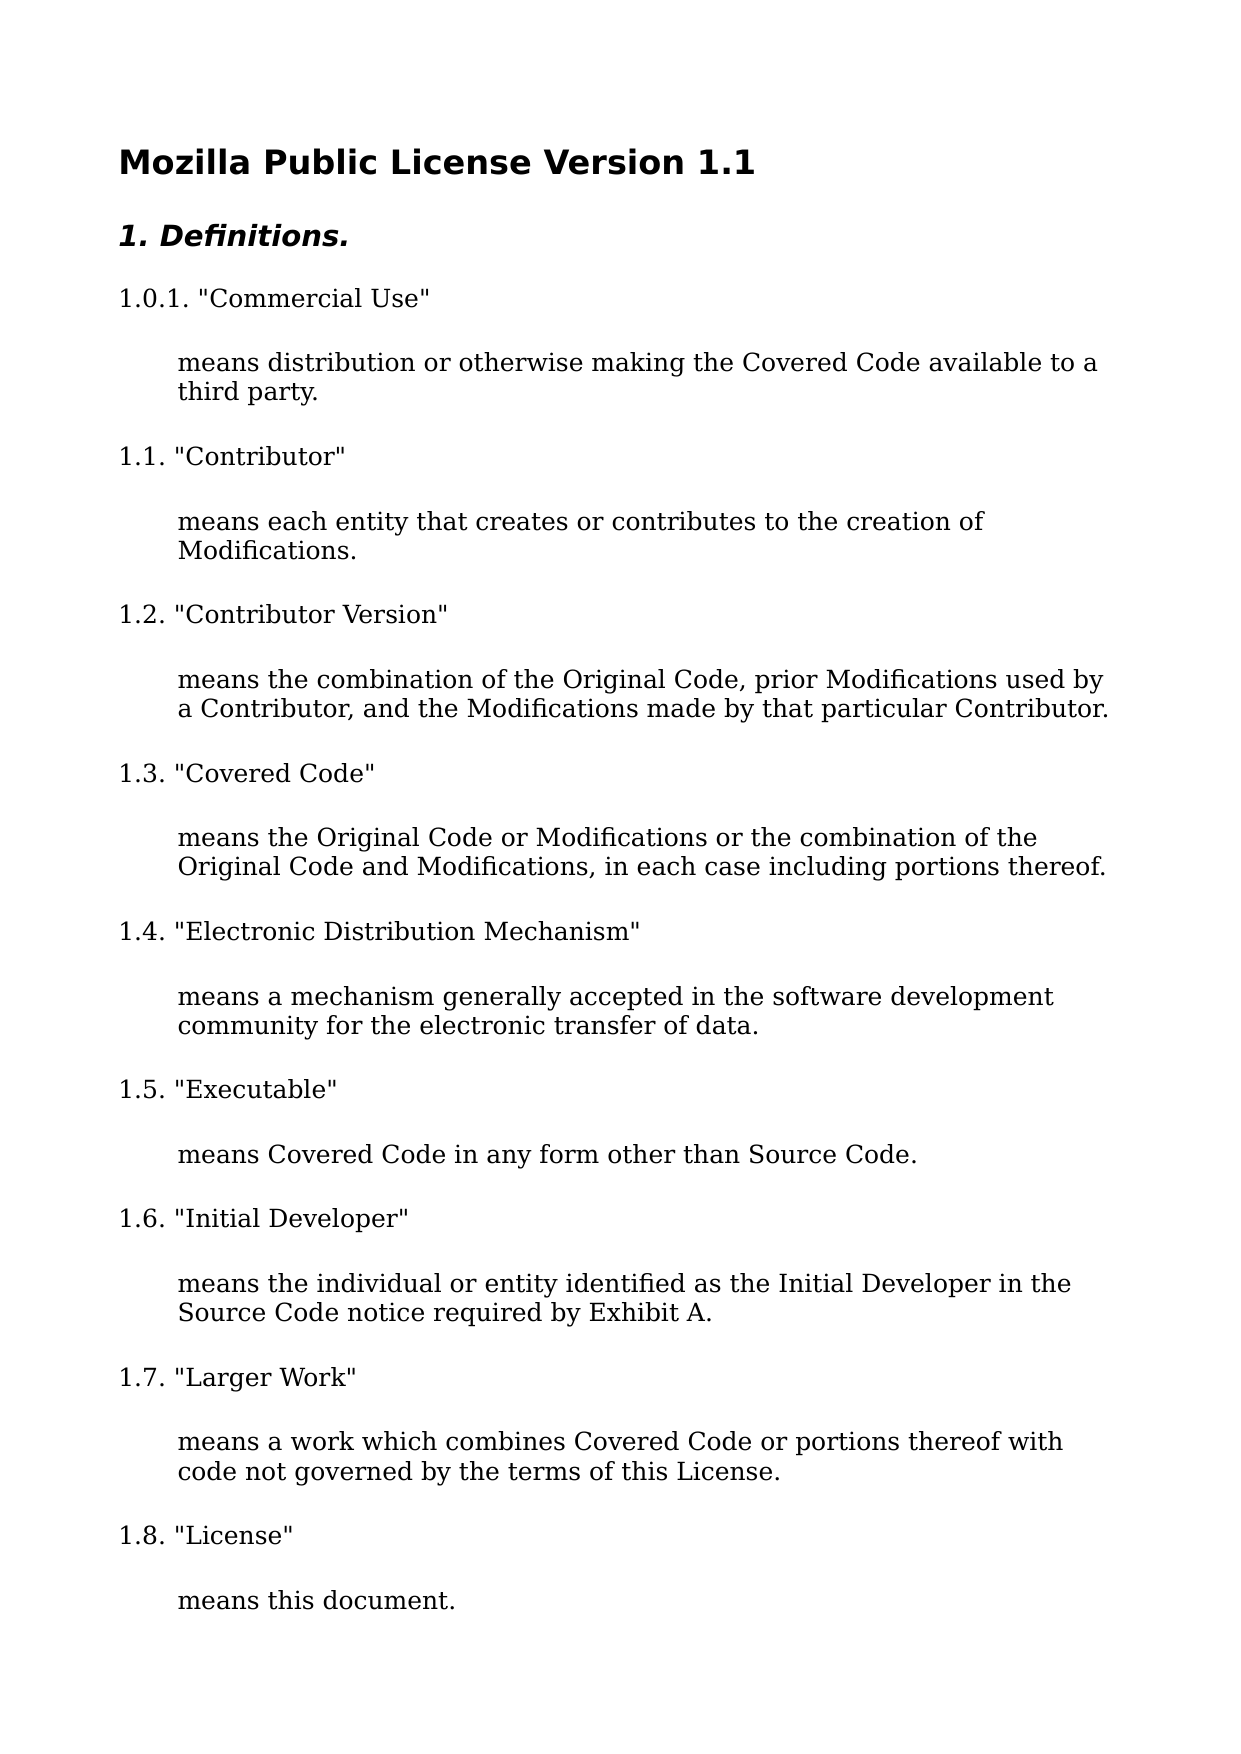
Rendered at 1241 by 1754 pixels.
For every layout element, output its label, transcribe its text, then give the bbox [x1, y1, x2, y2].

list means this document. [177, 1586, 1122, 1615]
list means a mechanism generally accepted in the software development community for the electronic transfer of data. [177, 982, 1122, 1040]
subtitle 1.4. "Electronic Distribution Mechanism" [118, 917, 1122, 946]
list means the combination of the Original Code, prior Modifications used by a Contributor, and the Modifications made by that particular Contributor. [177, 665, 1122, 723]
list means Covered Code in any form other than Source Code. [177, 1140, 1122, 1169]
list means a work which combines Covered Code or portions thereof with code not governed by the terms of this License. [177, 1428, 1122, 1486]
subtitle 1.6. "Initial Developer" [118, 1205, 1122, 1234]
subtitle 1.2. "Contributor Version" [118, 601, 1122, 630]
subtitle 1.0.1. "Commercial Use" [118, 284, 1122, 313]
list means distribution or otherwise making the Covered Code available to a third party. [177, 348, 1122, 407]
subtitle Mozilla Public License Version 1.1 [118, 143, 1122, 182]
list means the Original Code or Modifications or the combination of the Original Code and Modifications, in each case including portions thereof. [177, 823, 1122, 882]
list means the individual or entity identified as the Initial Developer in the Source Code notice required by Exhibit A. [177, 1269, 1122, 1328]
list means each entity that creates or contributes to the creation of Modifications. [177, 507, 1122, 565]
subtitle 1.1. "Contributor" [118, 442, 1122, 471]
subtitle 1.5. "Executable" [118, 1076, 1122, 1105]
subtitle 1.8. "License" [118, 1521, 1122, 1551]
subtitle 1. Definitions. [118, 220, 1122, 254]
subtitle 1.3. "Covered Code" [118, 759, 1122, 788]
subtitle 1.7. "Larger Work" [118, 1363, 1122, 1392]
